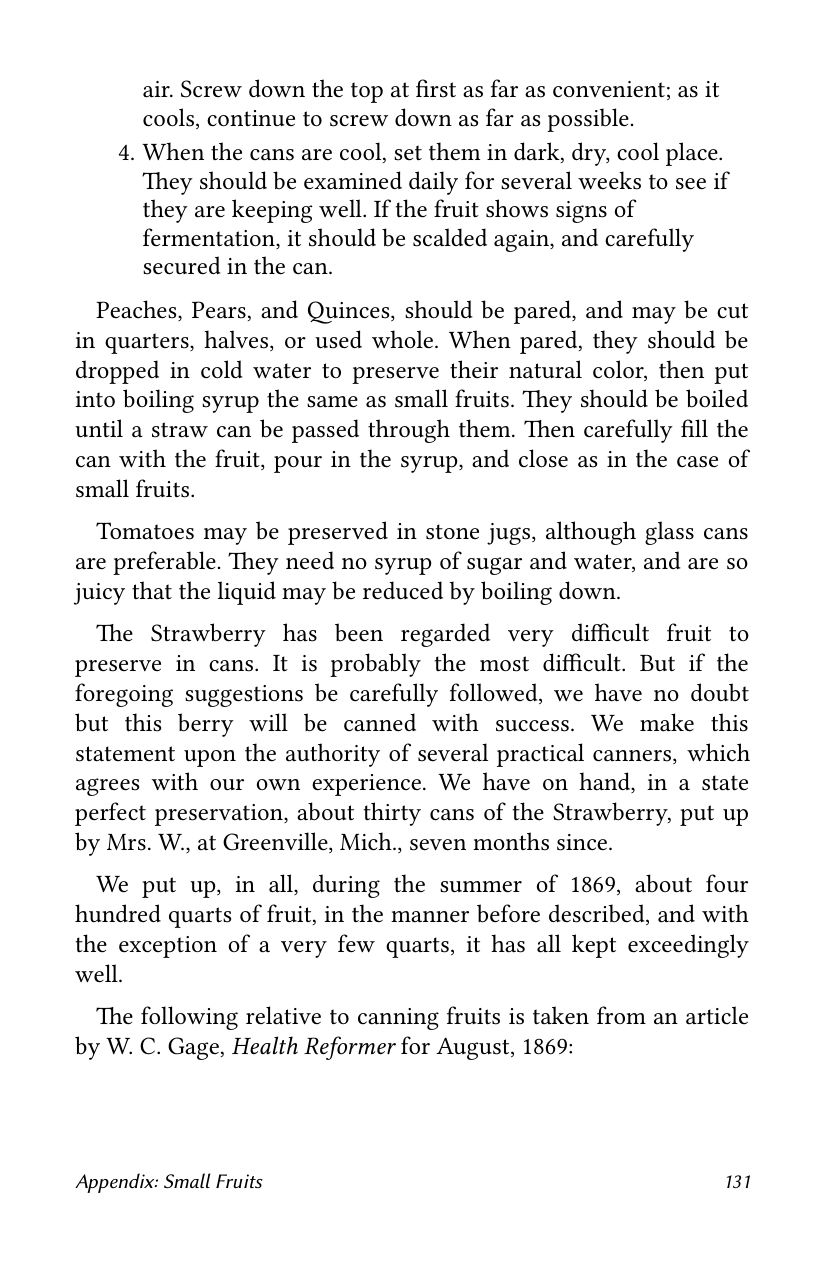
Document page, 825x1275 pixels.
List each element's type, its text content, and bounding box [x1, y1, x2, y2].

text Tomatoes may be preserved in stone jugs, although glass cans are preferable. They need no syrup of sugar and water, and are so juicy that the liquid may be reduced by boiling down. [75, 517, 750, 606]
text The Strawberry has been regarded very difficult fruit to preserve in cans. It is probably the most difficult. But if the foregoing suggestions be carefully followed, we have no doubt but this berry will be canned with success. We make this statement upon the authority of several practical canners, which agrees with our own experience. We have on hand, in a state perfect preservation, about thirty cans of the Strawberry, put up by Mrs. W., at Greenville, Mich., seven months since. [75, 619, 750, 857]
text Peaches, Pears, and Quinces, should be pared, and may be cut in quarters, halves, or used whole. When pared, they should be dropped in cold water to preserve their natural color, then put into boiling syrup the same as small fruits. They should be boiled until a straw can be passed through them. Then carefully fill the can with the fruit, pour in the syrup, and close as in the case of small fruits. [75, 296, 750, 504]
list air. Screw down the top at first as far as convenient; as it cools, continue to screw down as far as possible. [135, 75, 750, 132]
text We put up, in all, during the summer of 1869, about four hundred quarts of fruit, in the manner before described, and with the exception of a very few quarts, it has all kept exceedingly well. [75, 870, 750, 988]
text The following relative to canning fruits is taken from an article by W. C. Gage, Health Reformer for August, 1869: [75, 1002, 750, 1060]
list When the cans are cool, set them in dark, dry, cool place. They should be examined daily for several weeks to see if they are keeping well. If the fruit shows signs of fermentation, it should be scalded again, and carefully secured in the can. [135, 138, 750, 281]
